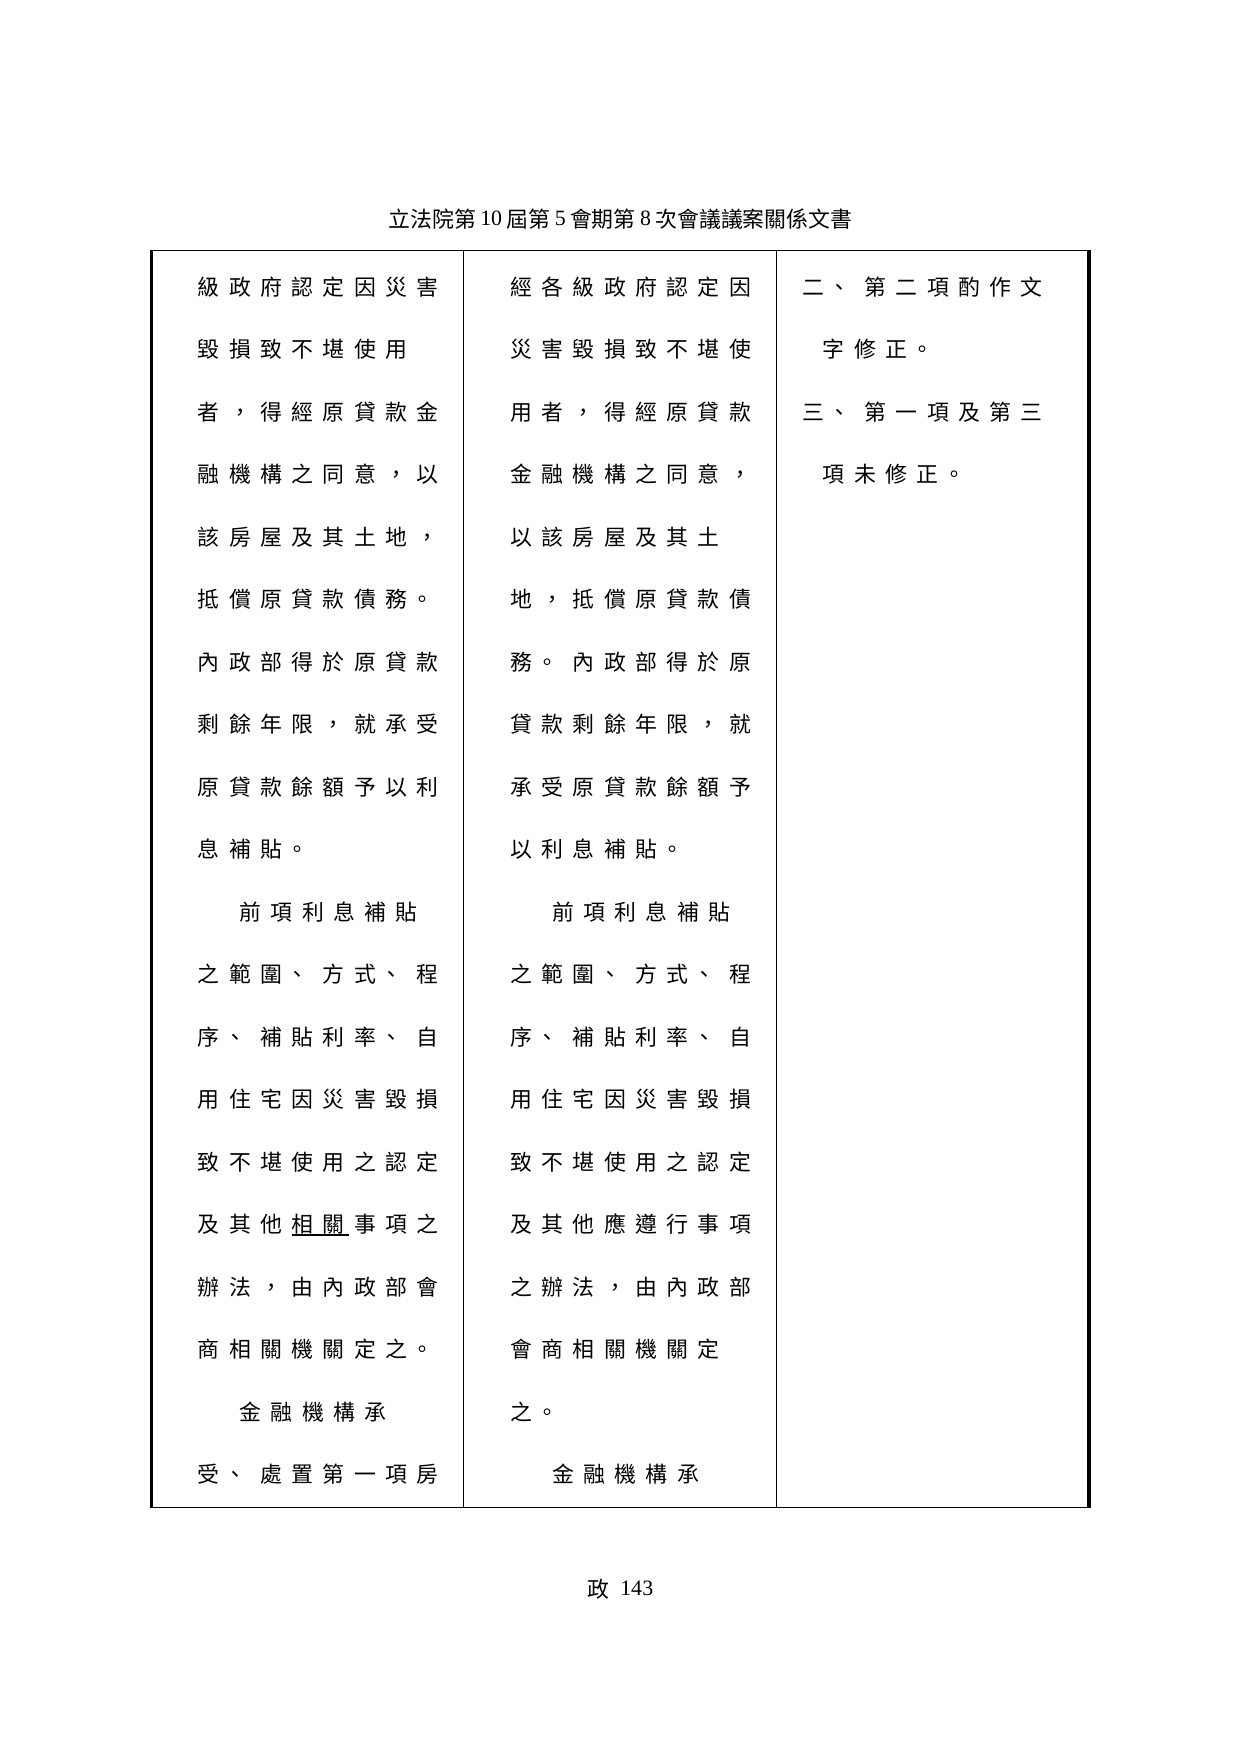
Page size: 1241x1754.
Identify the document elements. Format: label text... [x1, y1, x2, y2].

table_cell 二、第二項酌作文字修正。 三、第一項及第三項未修正。 [777, 251, 1087, 1507]
table_cell 級政府認定因災害毀損致不堪使用者，得經原貸款金融機構之同意，以該房屋及其土地，抵償原貸款債務。內政部得於原貸款剩餘年限，就承受原貸款餘額予以利息補貼。 前項利息補貼之範圍、方式、程序、補貼利率、自用住宅因災害毀損致不堪使用之認定及其他相關事項之辦法，由內政部會商相關機關定之。 金融機構承受、處置第一項房 [153, 251, 463, 1507]
table_cell 經各級政府認定因災害毀損致不堪使用者，得經原貸款金融機構之同意，以該房屋及其土地，抵償原貸款債務。內政部得於原貸款剩餘年限，就承受原貸款餘額予以利息補貼。 前項利息補貼之範圍、方式、程序、補貼利率、自用住宅因災害毀損致不堪使用之認定及其他應遵行事項之辦法，由內政部會商相關機關定之。 金融機構承 [464, 251, 776, 1507]
